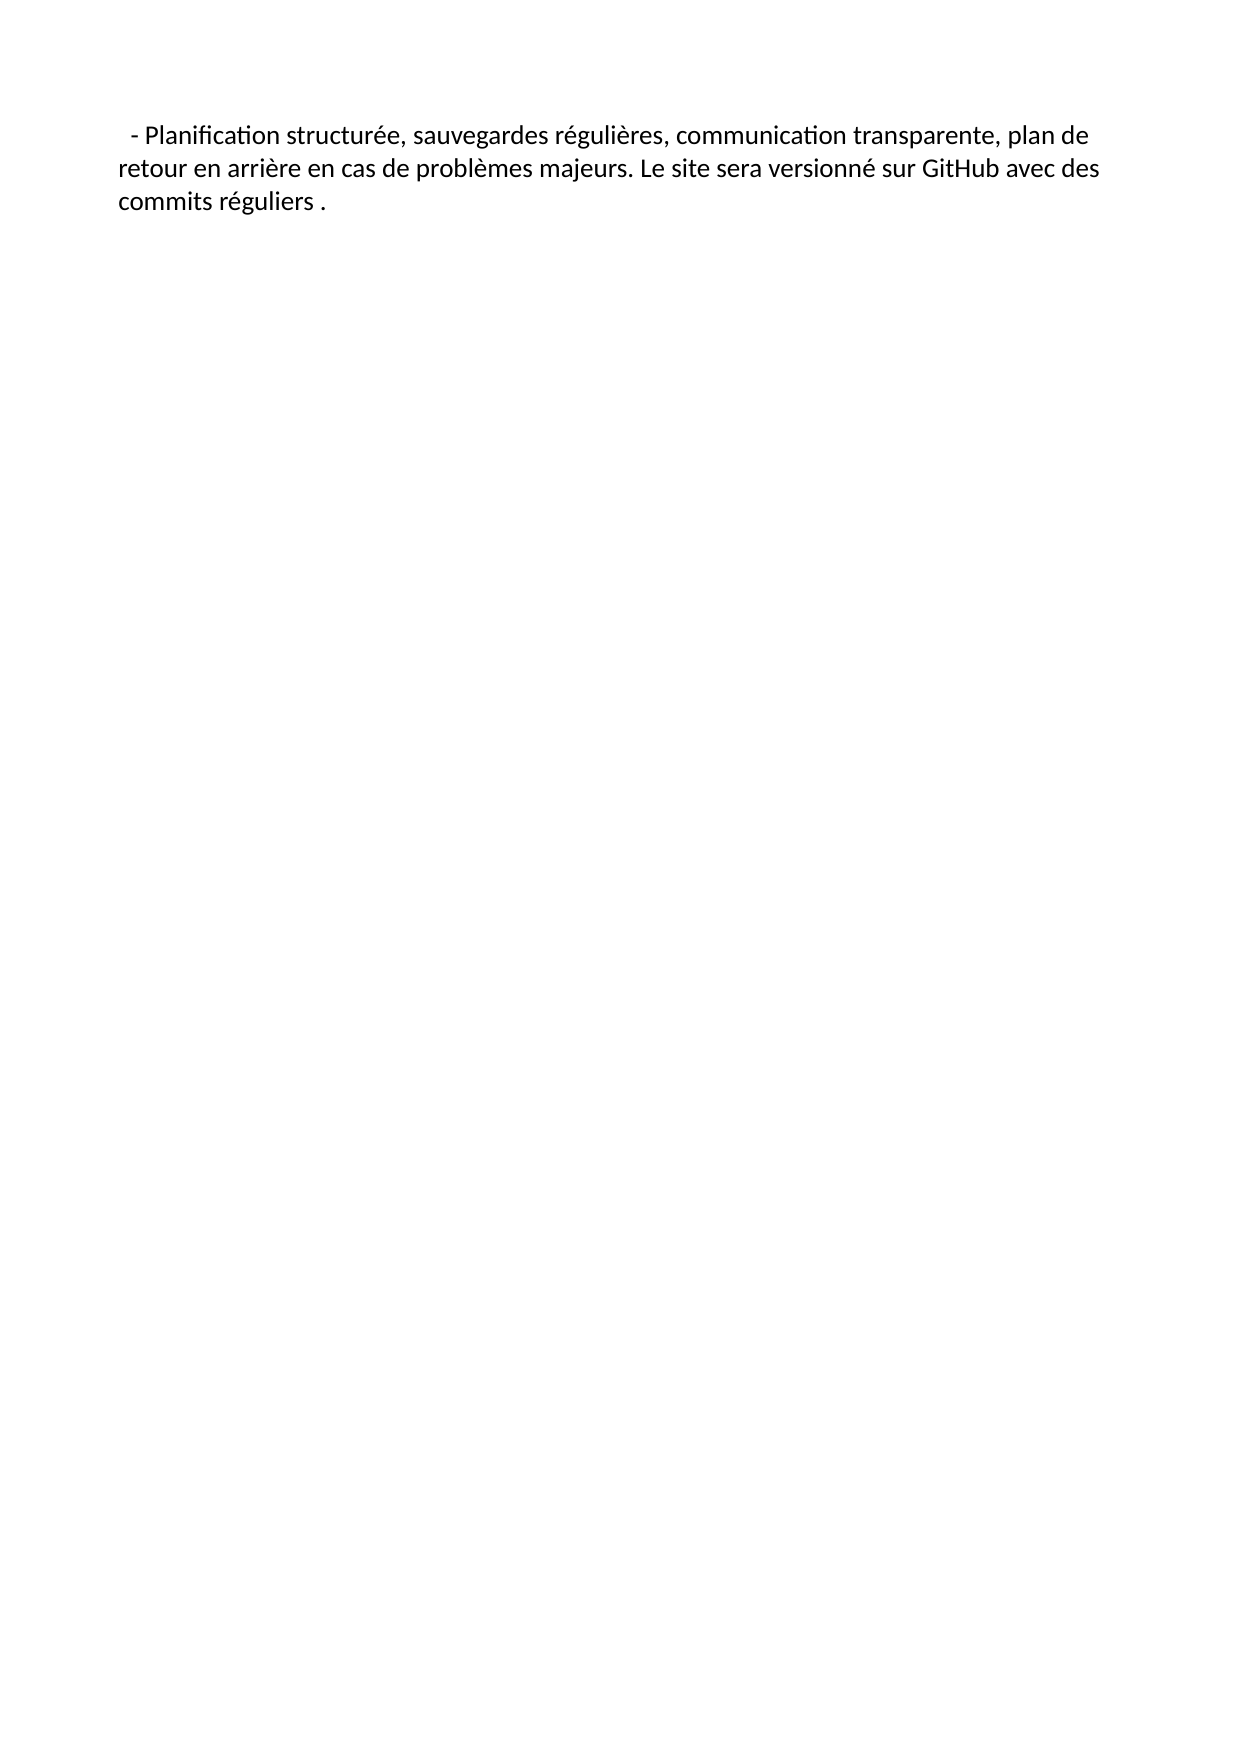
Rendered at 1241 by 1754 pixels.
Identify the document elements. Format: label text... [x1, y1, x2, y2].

text - Planification structurée, sauvegardes régulières, communication transparente, plan de retour en arrière en cas de problèmes majeurs. Le site sera versionné sur GitHub avec des commits réguliers . [118, 118, 1122, 217]
